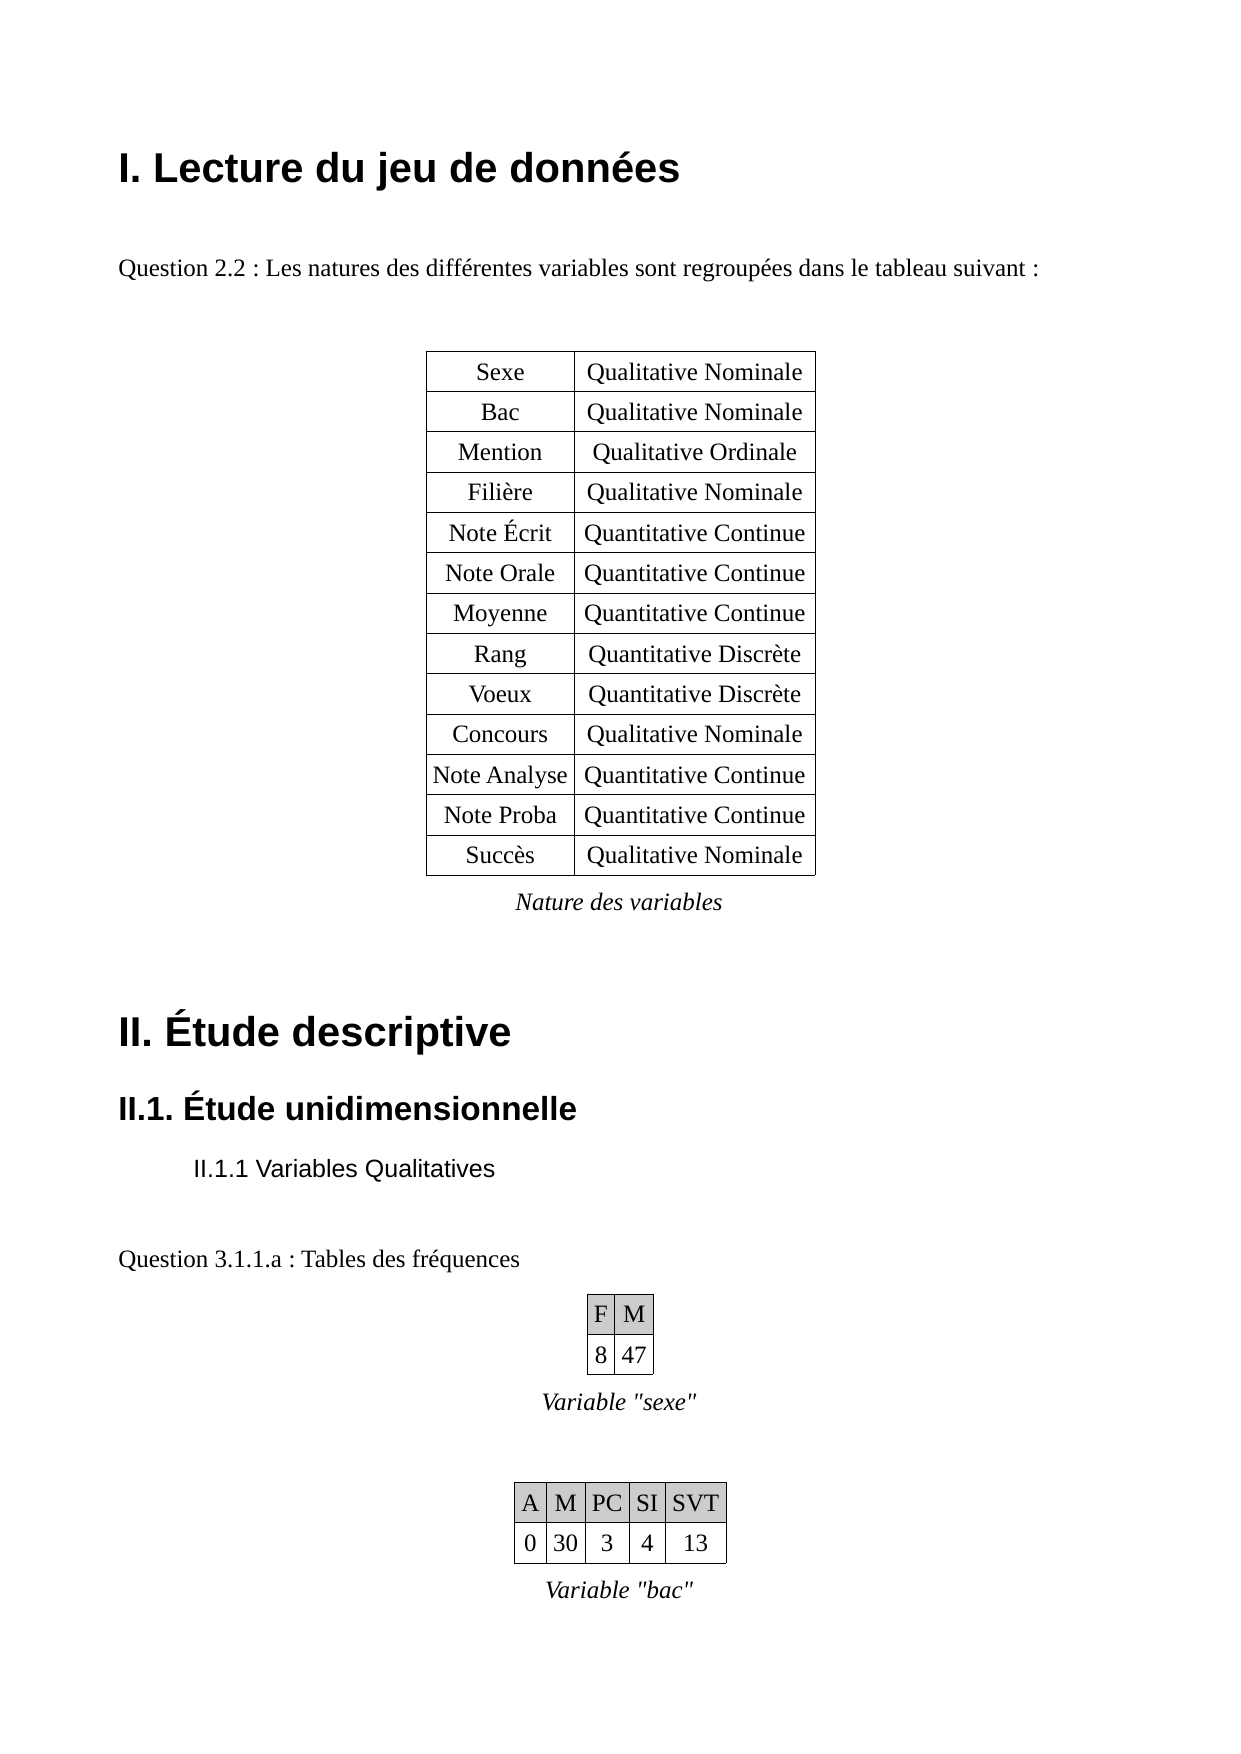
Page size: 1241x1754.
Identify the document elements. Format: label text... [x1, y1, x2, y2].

table_header M [615, 1295, 653, 1334]
text Nature des variables [118, 887, 1122, 916]
subtitle I. Lecture du jeu de données [118, 143, 1122, 191]
table_cell Rang [427, 634, 574, 673]
table_cell Note Proba [427, 795, 574, 834]
table_cell Voeux [427, 674, 574, 713]
table_cell Qualitative Nominale [575, 715, 815, 754]
table_cell 47 [615, 1335, 653, 1374]
table_cell Qualitative Nominale [575, 473, 815, 512]
table_header Sexe [427, 352, 574, 391]
table_cell Bac [427, 392, 574, 431]
table_cell Qualitative Ordinale [575, 432, 815, 472]
table_cell Concours [427, 715, 574, 754]
table_cell 30 [547, 1523, 585, 1562]
table_cell Note Écrit [427, 513, 574, 552]
table_header SI [630, 1483, 665, 1522]
table_cell 4 [630, 1523, 665, 1562]
table_cell Quantitative Discrète [575, 634, 815, 673]
subtitle II.1.1 Variables Qualitatives [118, 1154, 1122, 1183]
table_cell Note Orale [427, 553, 574, 593]
table_header Qualitative Nominale [575, 352, 815, 391]
table_cell Qualitative Nominale [575, 392, 815, 431]
subtitle II.1. Étude unidimensionnelle [118, 1089, 1122, 1127]
table_cell Quantitative Discrète [575, 674, 815, 713]
table_header SVT [666, 1483, 726, 1522]
table_header M [547, 1483, 585, 1522]
table_cell Note Analyse [427, 755, 574, 794]
table_cell Quantitative Continue [575, 594, 815, 633]
subtitle II. Étude descriptive [118, 1007, 1122, 1055]
table_cell 8 [588, 1335, 614, 1374]
table_cell Filière [427, 473, 574, 512]
table_header F [588, 1295, 614, 1334]
table_cell Qualitative Nominale [575, 836, 815, 875]
table_cell Succès [427, 836, 574, 875]
table_cell 0 [515, 1523, 546, 1562]
table_cell Quantitative Continue [575, 795, 815, 834]
table_cell Quantitative Continue [575, 513, 815, 552]
table_cell 13 [666, 1523, 726, 1562]
text Question 3.1.1.a : Tables des fréquences [118, 1244, 1122, 1273]
table_cell Quantitative Continue [575, 755, 815, 794]
table_header PC [586, 1483, 629, 1522]
table_cell 3 [586, 1523, 629, 1562]
table_cell Mention [427, 432, 574, 472]
table_cell Moyenne [427, 594, 574, 633]
text Variable "bac" [118, 1575, 1122, 1604]
table_cell Quantitative Continue [575, 553, 815, 593]
text Question 2.2 : Les natures des différentes variables sont regroupées dans le tableau suivant : [118, 253, 1122, 281]
text Variable "sexe" [118, 1387, 1122, 1416]
table_header A [515, 1483, 546, 1522]
